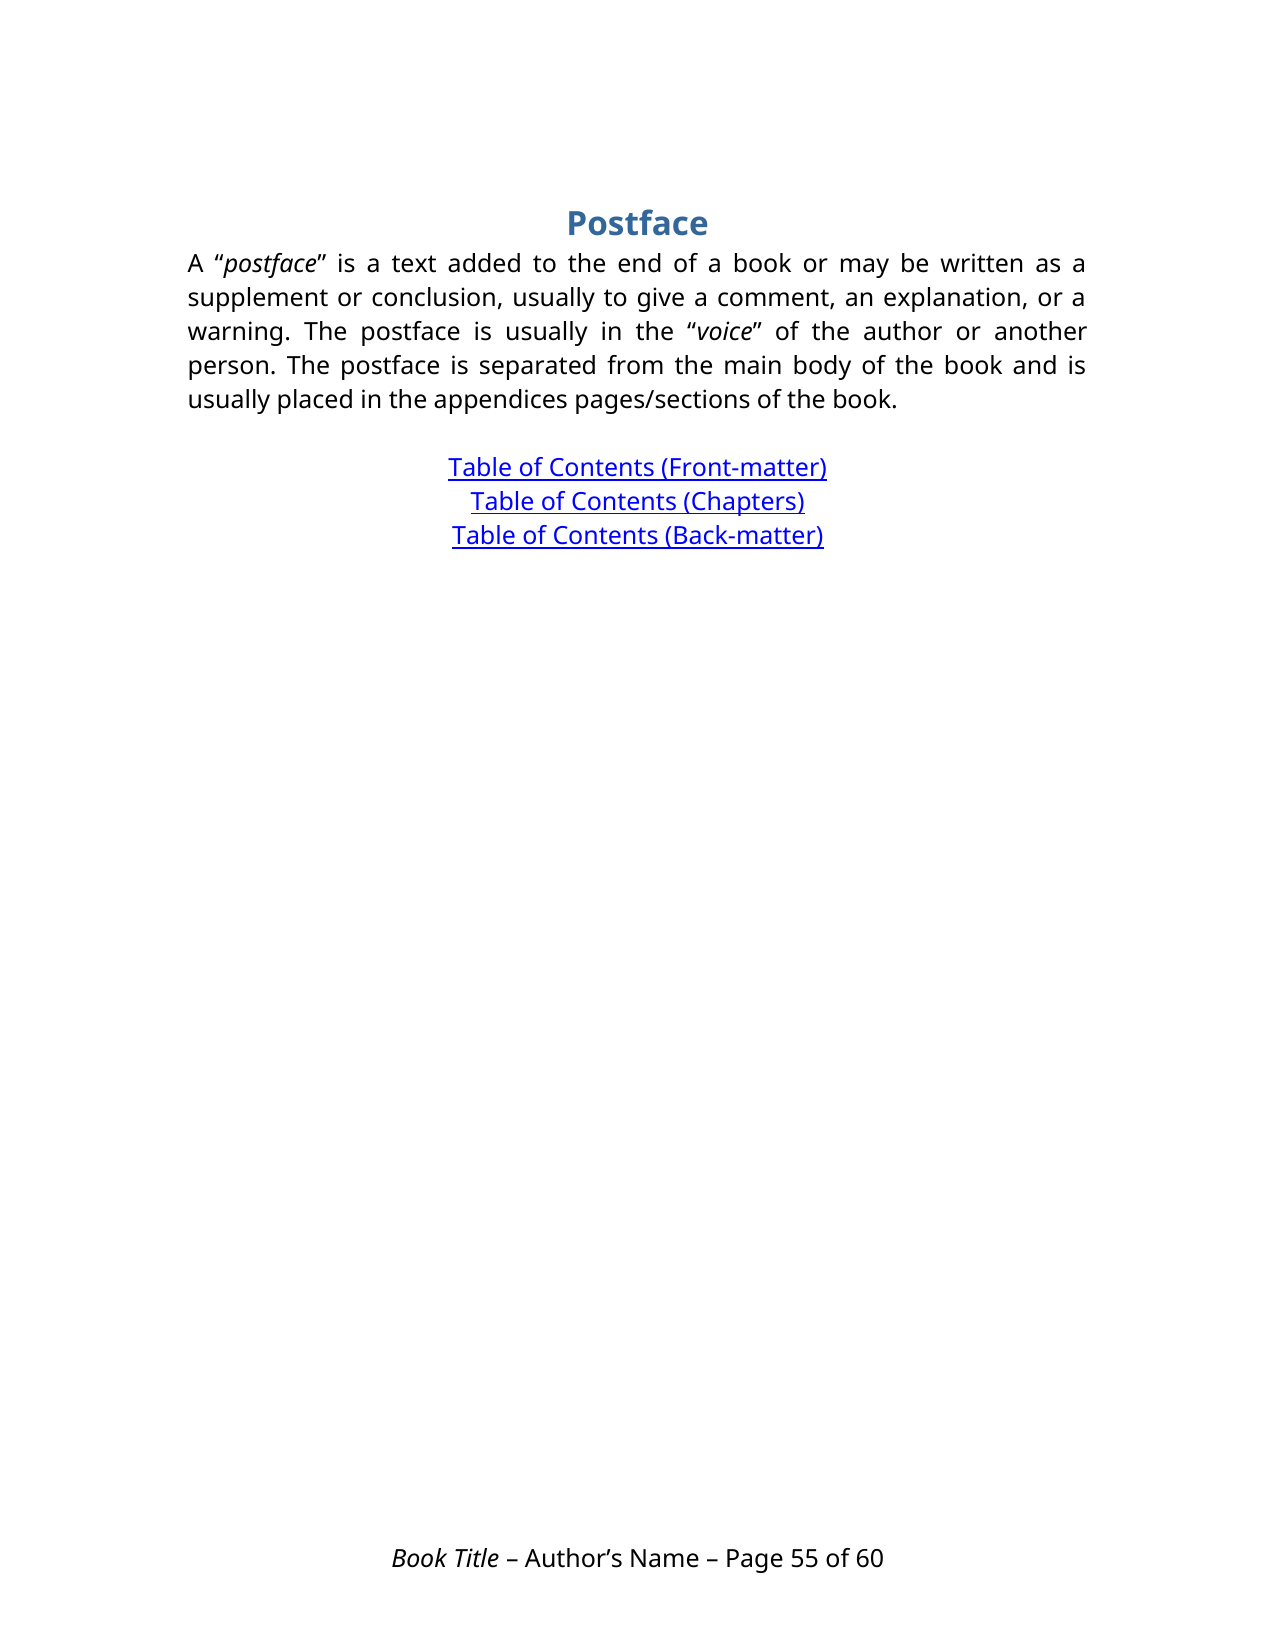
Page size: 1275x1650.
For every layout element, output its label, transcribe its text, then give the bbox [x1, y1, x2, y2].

subtitle Postface [187, 200, 1087, 245]
text A “postface” is a text added to the end of a book or may be written as a supplement or conclusion, usually to give a comment, an explanation, or a warning. The postface is usually in the “voice” of the author or another person. The postface is separated from the main body of the book and is usually placed in the appendices pages/sections of the book. [187, 245, 1087, 416]
text Table of Contents (Chapters) [187, 484, 1087, 518]
text Table of Contents (Front-matter) [187, 450, 1087, 484]
text Table of Contents (Back-matter) [187, 518, 1087, 552]
